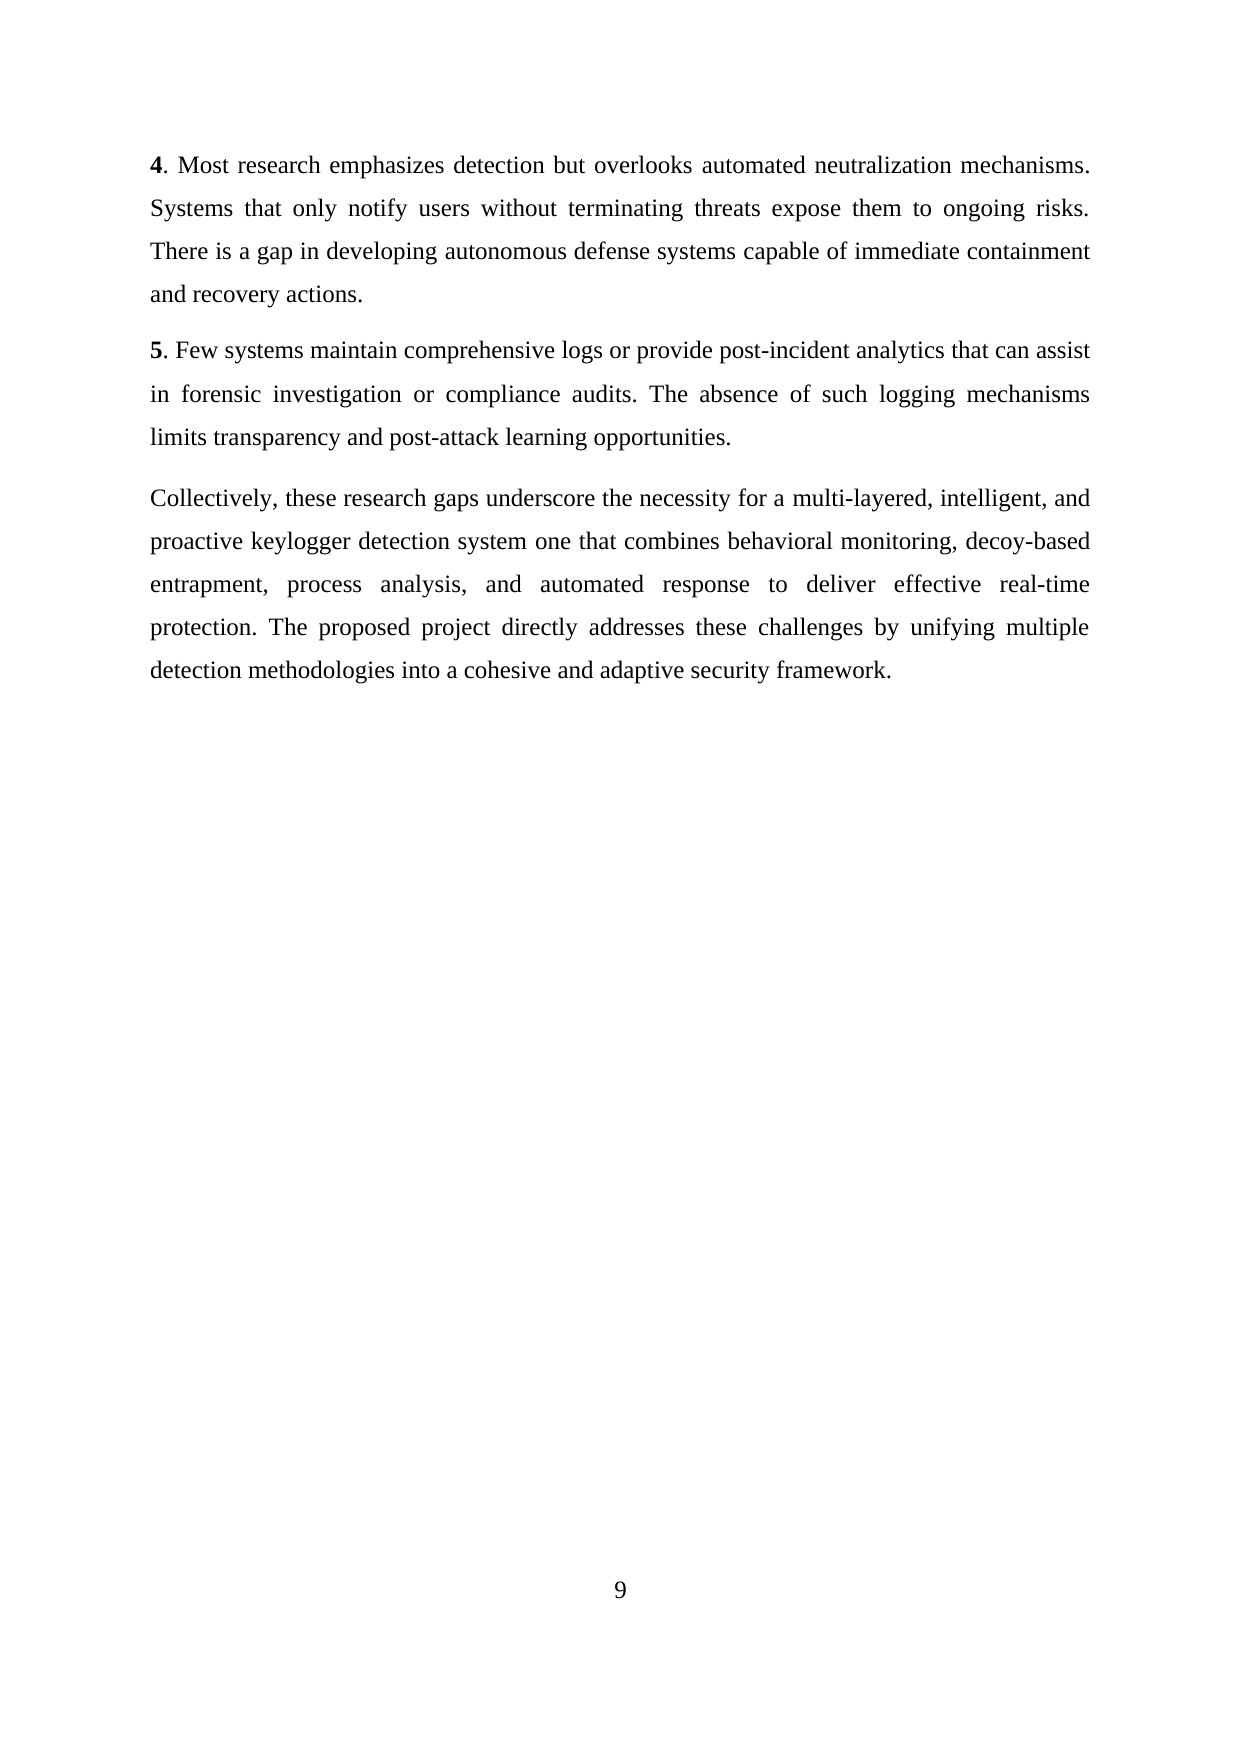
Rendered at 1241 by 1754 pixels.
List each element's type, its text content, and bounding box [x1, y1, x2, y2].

subtitle 4. Most research emphasizes detection but overlooks automated neutralization mechanisms. Systems that only notify users without terminating threats expose them to ongoing risks. There is a gap in developing autonomous defense systems capable of immediate containment and recovery actions. [150, 150, 1091, 308]
subtitle 5. Few systems maintain comprehensive logs or provide post-incident analytics that can assist in forensic investigation or compliance audits. The absence of such logging mechanisms limits transparency and post-attack learning opportunities. [150, 336, 1091, 451]
text Collectively, these research gaps underscore the necessity for a multi-layered, intelligent, and proactive keylogger detection system one that combines behavioral monitoring, decoy-based entrapment, process analysis, and automated response to deliver effective real-time protection. The proposed project directly addresses these challenges by unifying multiple detection methodologies into a cohesive and adaptive security framework. [150, 483, 1091, 684]
